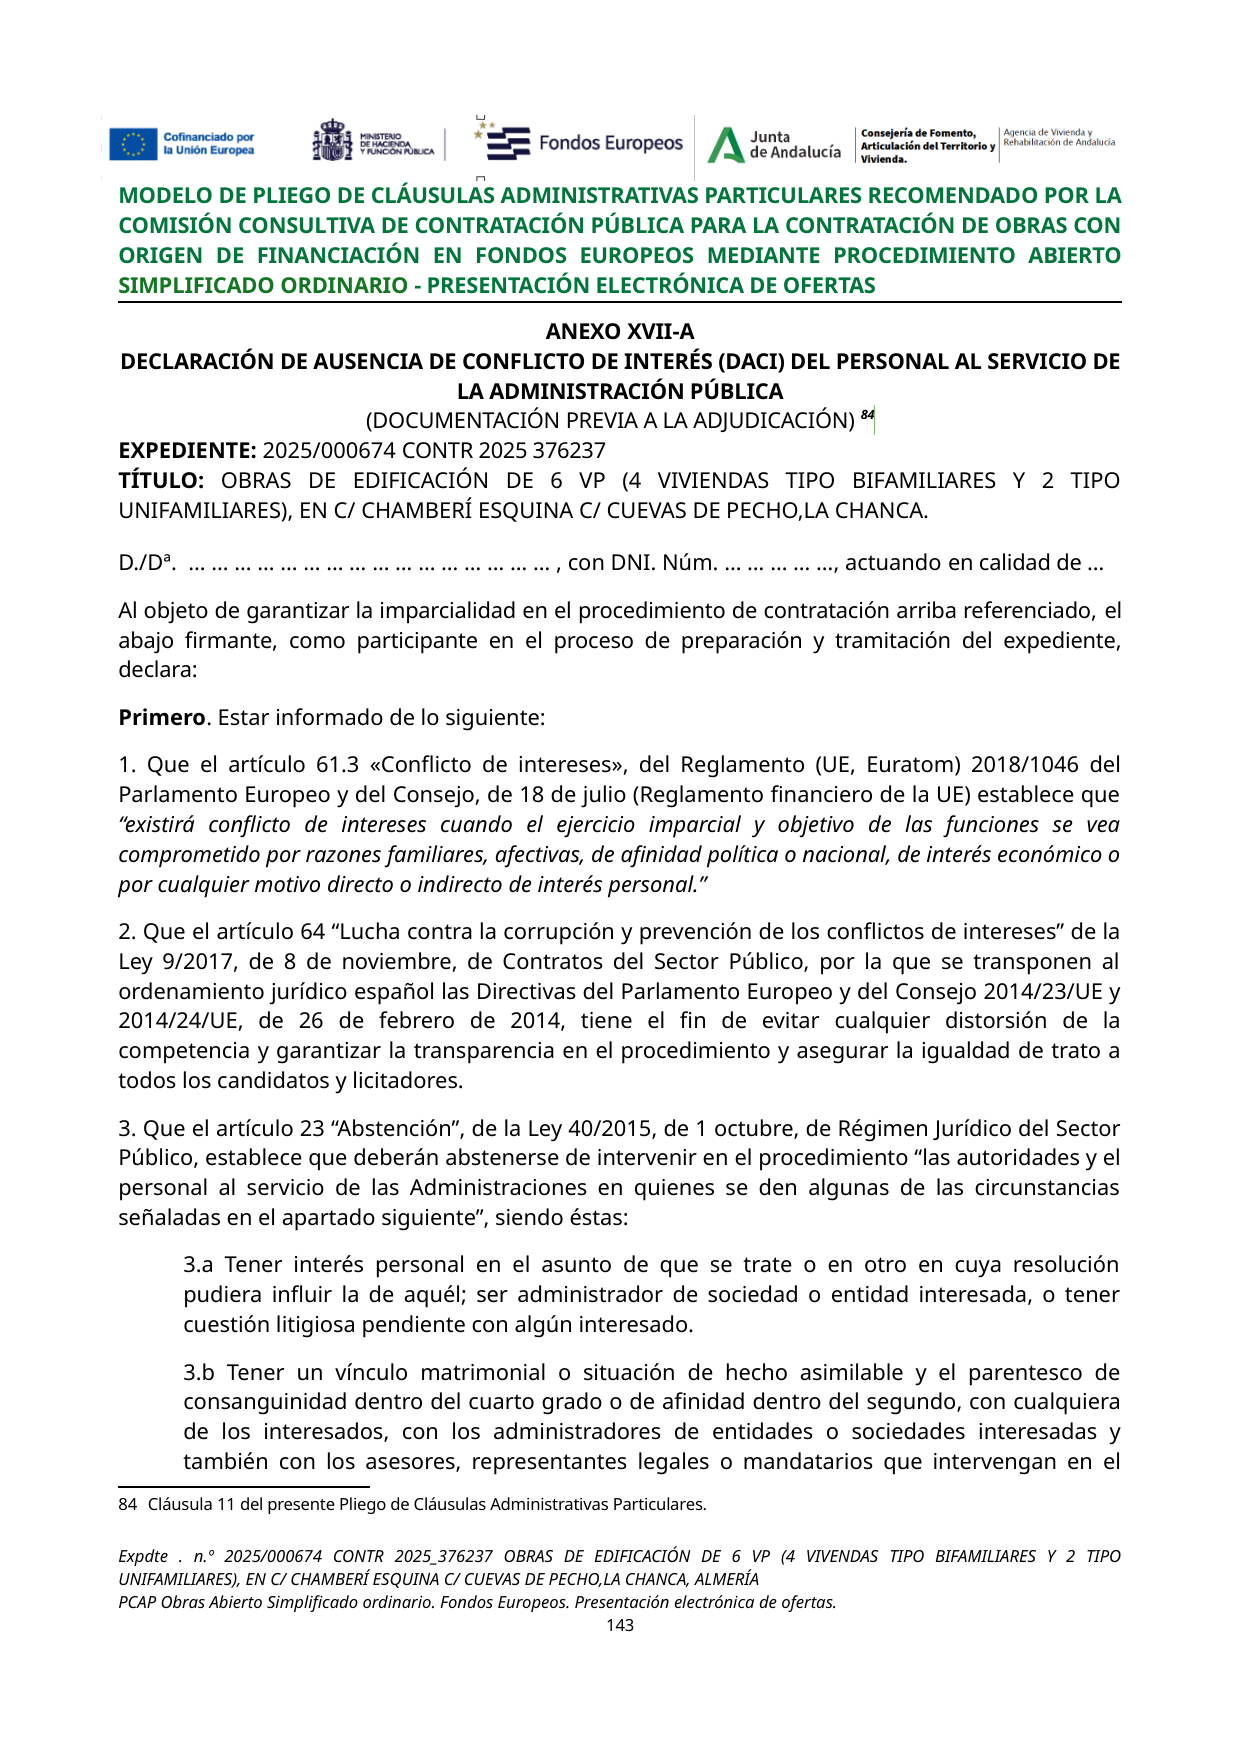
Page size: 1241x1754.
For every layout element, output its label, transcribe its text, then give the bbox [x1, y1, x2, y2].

text 3. Que el artículo 23 “Abstención”, de la Ley 40/2015, de 1 octubre, de Régimen Jurídico del Sector Público, establece que deberán abstenerse de intervenir en el procedimiento “las autoridades y el personal al servicio de las Administraciones en quienes se den algunas de las circunstancias señaladas en el apartado siguiente”, siendo éstas: [118, 1112, 1122, 1232]
text Al objeto de garantizar la imparcialidad en el procedimiento de contratación arriba referenciado, el abajo firmante, como participante en el proceso de preparación y tramitación del expediente, declara: [118, 595, 1122, 684]
text (DOCUMENTACIÓN PREVIA A LA ADJUDICACIÓN) [118, 405, 1122, 435]
text 1. Que el artículo 61.3 «Conflicto de intereses», del Reglamento (UE, Euratom) 2018/1046 del Parlamento Europeo y del Consejo, de 18 de julio (Reglamento financiero de la UE) establece que “existirá conflicto de intereses cuando el ejercicio imparcial y objetivo de las funciones se vea comprometido por razones familiares, afectivas, de afinidad política o nacional, de interés económico o por cualquier motivo directo o indirecto de interés personal.” [118, 749, 1122, 898]
text 3.a Tener interés personal en el asunto de que se trate o en otro en cuya resolución pudiera influir la de aquél; ser administrador de sociedad o entidad interesada, o tener cuestión litigiosa pendiente con algún interesado. [183, 1249, 1122, 1339]
text TÍTULO: OBRAS DE EDIFICACIÓN DE 6 VP (4 VIVIENDAS TIPO BIFAMILIARES Y 2 TIPO UNIFAMILIARES), EN C/ CHAMBERÍ ESQUINA C/ CUEVAS DE PECHO,LA CHANCA. [118, 465, 1122, 524]
text Primero. Estar informado de lo siguiente: [118, 702, 1122, 732]
text ANEXO XVII-A [118, 316, 1122, 346]
text 2. Que el artículo 64 “Lucha contra la corrupción y prevención de los conflictos de intereses” de la Ley 9/2017, de 8 de noviembre, de Contratos del Sector Público, por la que se transponen al ordenamiento jurídico español las Directivas del Parlamento Europeo y del Consejo 2014/23/UE y 2014/24/UE, de 26 de febrero de 2014, tiene el fin de evitar cualquier distorsión de la competencia y garantizar la transparencia en el procedimiento y asegurar la igualdad de trato a todos los candidatos y licitadores. [118, 916, 1122, 1095]
text 3.b Tener un vínculo matrimonial o situación de hecho asimilable y el parentesco de consanguinidad dentro del cuarto grado o de afinidad dentro del segundo, con cualquiera de los interesados, con los administradores de entidades o sociedades interesadas y también con los asesores, representantes legales o mandatarios que intervengan en el [183, 1356, 1122, 1476]
text EXPEDIENTE: 2025/000674 CONTR 2025 376237 [118, 435, 1122, 465]
text Cláusula 11 del presente Pliego de Cláusulas Administrativas Particulares. [118, 1493, 1122, 1516]
text DECLARACIÓN DE AUSENCIA DE CONFLICTO DE INTERÉS (DACI) DEL PERSONAL AL SERVICIO DE LA ADMINISTRACIÓN PÚBLICA [118, 346, 1122, 405]
text MODELO DE PLIEGO DE CLÁUSULAS ADMINISTRATIVAS PARTICULARES RECOMENDADO POR LA COMISIÓN CONSULTIVA DE CONTRATACIÓN PÚBLICA PARA LA CONTRATACIÓN DE OBRAS CON ORIGEN DE FINANCIACIÓN EN FONDOS EUROPEOS MEDIANTE PROCEDIMIENTO ABIERTO SIMPLIFICADO ORDINARIO - PRESENTACIÓN ELECTRÓNICA DE OFERTAS [118, 181, 1122, 301]
text D./Dª. … … … … … … … … … … … … … … … … , con DNI. Núm. … … … … …, actuando en calidad de … [118, 547, 1122, 577]
picture [101, 112, 1128, 181]
